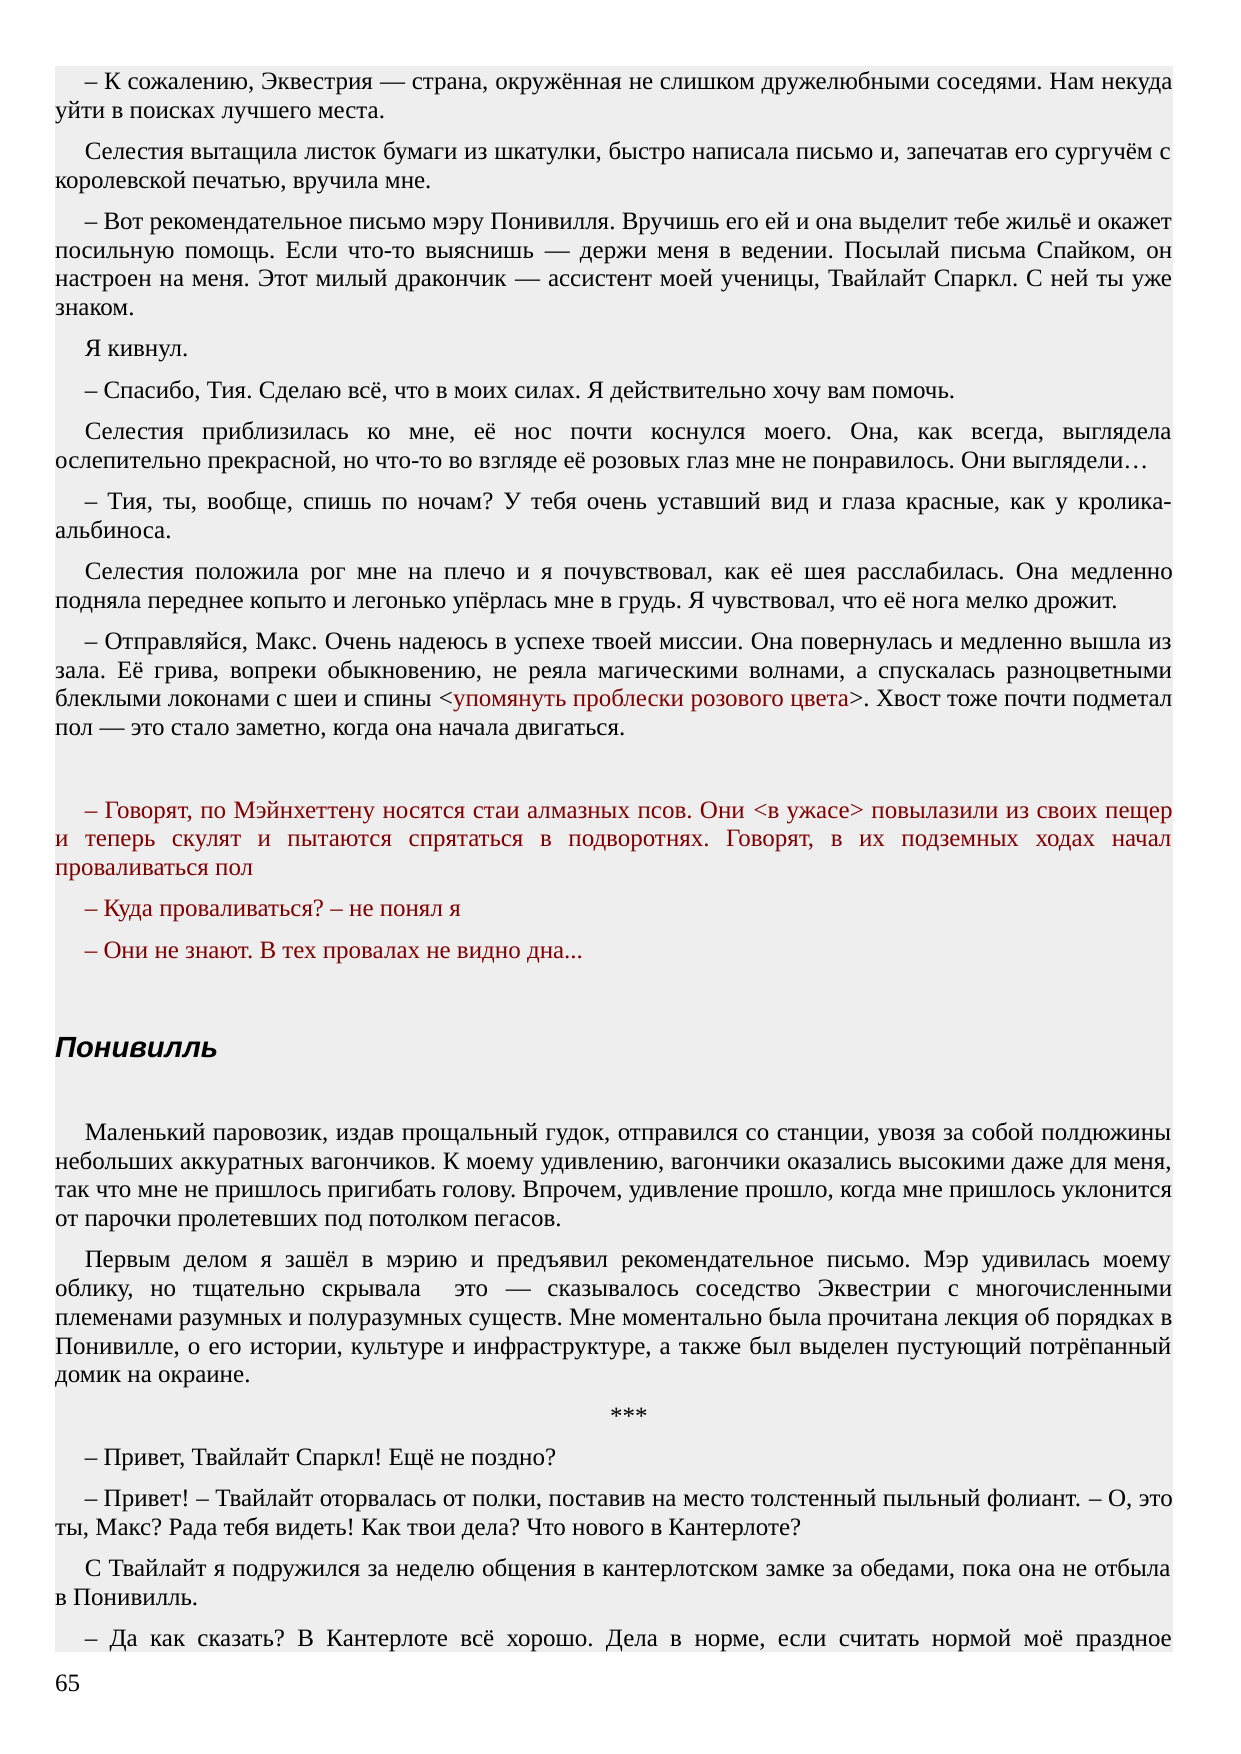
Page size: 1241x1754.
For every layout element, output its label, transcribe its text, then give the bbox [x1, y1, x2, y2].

text Селестия вытащила листок бумаги из шкатулки, быстро написала письмо и, запечатав его сургучём с королевской печатью, вручила мне. [55, 136, 1173, 193]
text – Привет, Твайлайт Спаркл! Ещё не поздно? [55, 1442, 1173, 1471]
text – Да как сказать? В Кантерлоте всё хорошо. Дела в норме, если считать нормой моё праздное [55, 1623, 1173, 1652]
text – Они не знают. В тех провалах не видно дна... [55, 935, 1173, 963]
text *** [55, 1401, 1173, 1429]
text – Куда проваливаться? – не понял я [55, 893, 1173, 922]
text Первым делом я зашёл в мэрию и предъявил рекомендательное письмо. Мэр удивилась моему облику, но тщательно скрывала это — сказывалось соседство Эквестрии с многочисленными племенами разумных и полуразумных существ. Мне моментально была прочитана лекция об порядках в Понивилле, о его истории, культуре и инфраструктуре, а также был выделен пустующий потрёпанный домик на окраине. [55, 1244, 1173, 1388]
text – Говорят, по Мэйнхеттену носятся стаи алмазных псов. Они <в ужасе> повылазили из своих пещер и теперь скулят и пытаются спрятаться в подворотнях. Говорят, в их подземных ходах начал проваливаться пол [55, 795, 1173, 881]
text – Спасибо, Тия. Сделаю всё, что в моих силах. Я действительно хочу вам помочь. [55, 375, 1173, 403]
text – Тия, ты, вообще, спишь по ночам? У тебя очень уставший вид и глаза красные, как у кролика-альбиноса. [55, 486, 1173, 543]
text – Отправляйся, Макс. Очень надеюсь в успехе твоей миссии. Она повернулась и медленно вышла из зала. Её грива, вопреки обыкновению, не реяла магическими волнами, а спускалась разноцветными блеклыми локонами с шеи и спины <упомянуть проблески розового цвета>. Хвост тоже почти подметал пол — это стало заметно, когда она начала двигаться. [55, 626, 1173, 741]
text Селестия положила рог мне на плечо и я почувствовал, как её шея расслабилась. Она медленно подняла переднее копыто и легонько упёрлась мне в грудь. Я чувствовал, что её нога мелко дрожит. [55, 556, 1173, 613]
text Маленький паровозик, издав прощальный гудок, отправился со станции, увозя за собой полдюжины небольших аккуратных вагончиков. К моему удивлению, вагончики оказались высокими даже для меня, так что мне не пришлось пригибать голову. Впрочем, удивление прошло, когда мне пришлось уклонится от парочки пролетевших под потолком пегасов. [55, 1117, 1173, 1232]
text С Твайлайт я подружился за неделю общения в кантерлотском замке за обедами, пока она не отбыла в Понивилль. [55, 1553, 1173, 1611]
text – Привет! – Твайлайт оторвалась от полки, поставив на место толстенный пыльный фолиант. – О, это ты, Макс? Рада тебя видеть! Как твои дела? Что нового в Кантерлоте? [55, 1483, 1173, 1541]
text – К сожалению, Эквестрия — страна, окружённая не слишком дружелюбными соседями. Нам некуда уйти в поисках лучшего места. [55, 66, 1173, 123]
text Я кивнул. [55, 333, 1173, 362]
text – Вот рекомендательное письмо мэру Понивилля. Вручишь его ей и она выделит тебе жильё и окажет посильную помощь. Если что-то выяснишь — держи меня в ведении. Посылай письма Спайком, он настроен на меня. Этот милый дракончик — ассистент моей ученицы, Твайлайт Спаркл. С ней ты уже знаком. [55, 206, 1173, 321]
text Селестия приблизилась ко мне, её нос почти коснулся моего. Она, как всегда, выглядела ослепительно прекрасной, но что-то во взгляде её розовых глаз мне не понравилось. Они выглядели… [55, 416, 1173, 473]
subtitle Понивилль [55, 1030, 1173, 1063]
